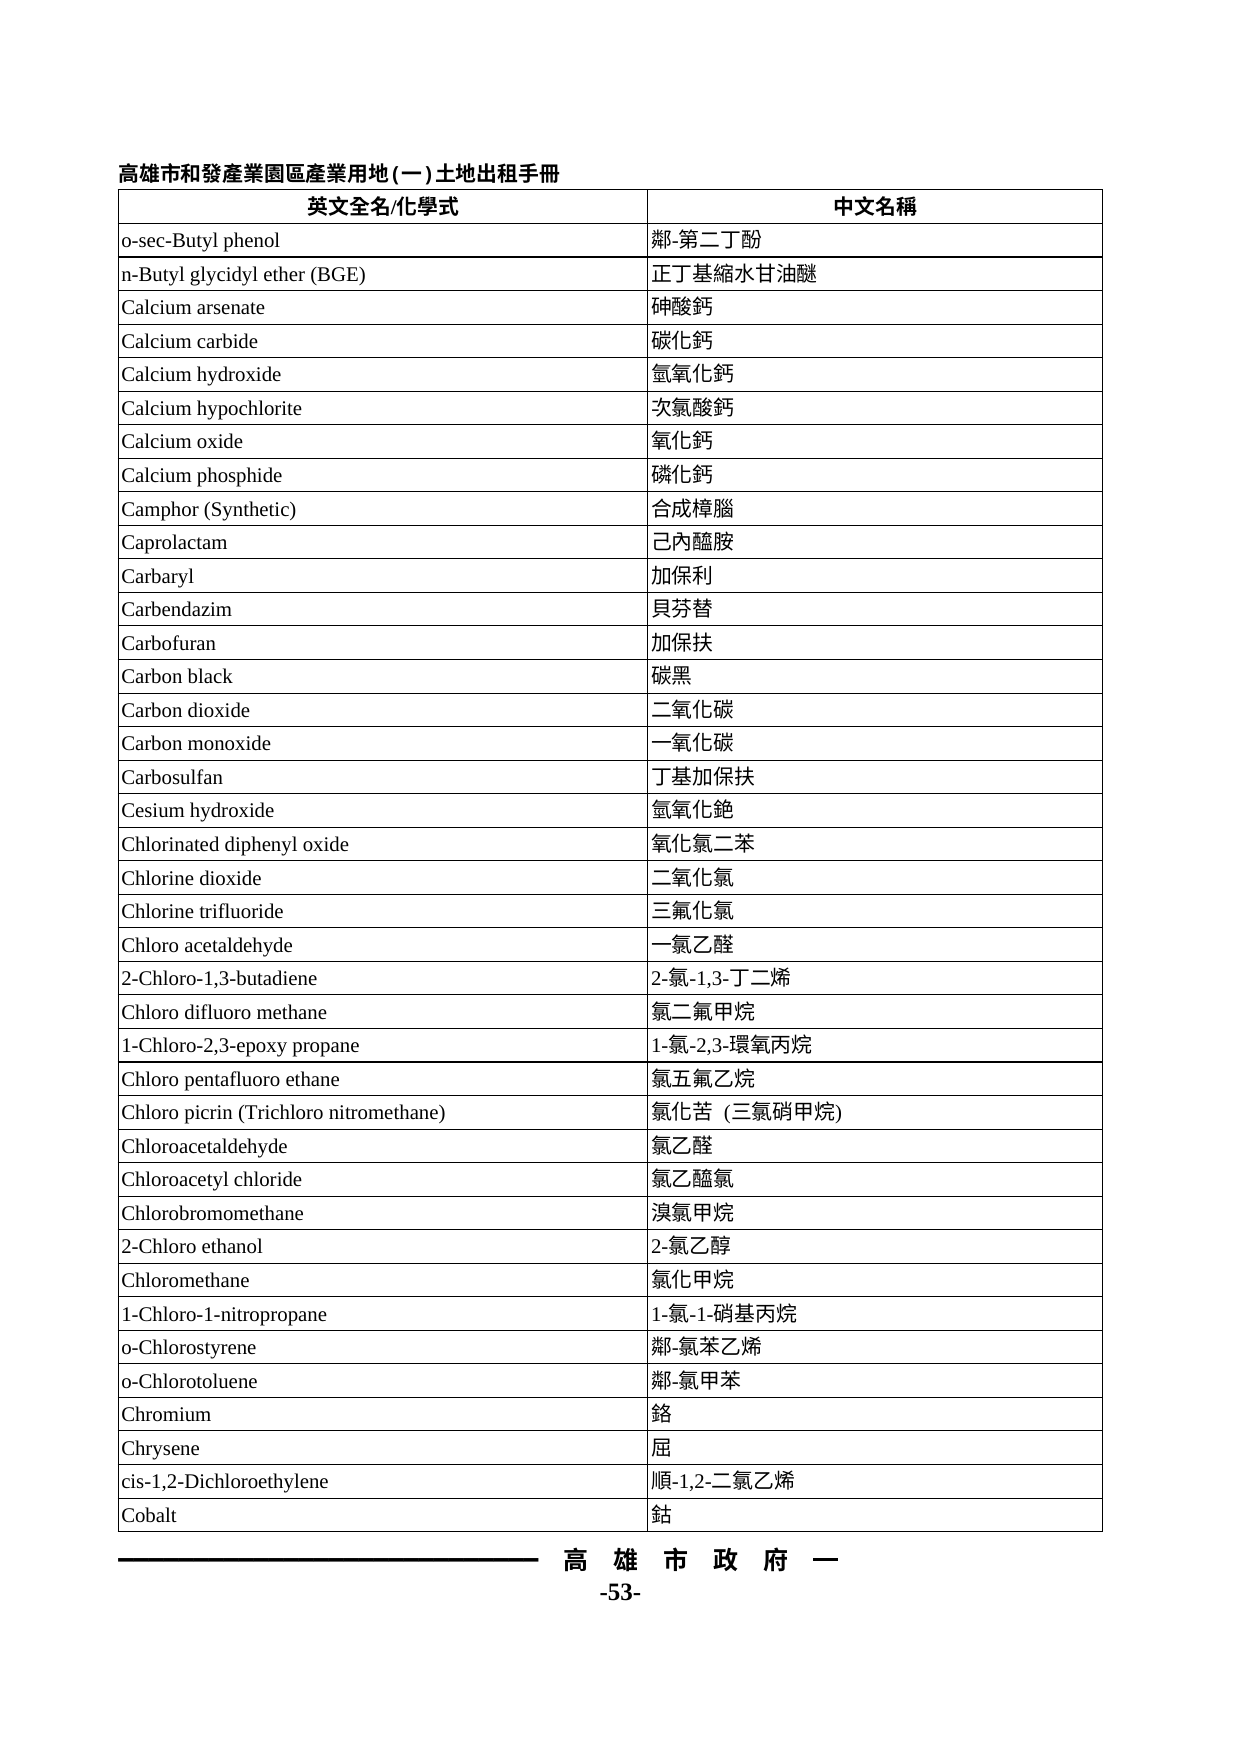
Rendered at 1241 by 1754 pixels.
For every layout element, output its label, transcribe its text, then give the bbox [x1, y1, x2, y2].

table_cell Caprolactam [119, 526, 647, 558]
table_cell Calcium hypochlorite [119, 392, 647, 424]
table_cell 氫氧化銫 [648, 794, 1102, 827]
table_cell 加保利 [648, 559, 1102, 592]
table_cell Carbon monoxide [119, 727, 647, 759]
table_cell Chlorinated diphenyl oxide [119, 828, 647, 860]
table_cell Cobalt [119, 1499, 647, 1531]
table_cell 加保扶 [648, 626, 1102, 659]
table_cell Calcium phosphide [119, 459, 647, 491]
table_cell Carbon dioxide [119, 694, 647, 726]
table_cell 2-Chloro ethanol [119, 1230, 647, 1263]
table_cell 二氧化碳 [648, 694, 1102, 726]
table_cell 貝芬替 [648, 593, 1102, 625]
table_cell 一氯乙醛 [648, 928, 1102, 961]
table_cell 氯五氟乙烷 [648, 1063, 1102, 1095]
table_cell 氯化甲烷 [648, 1264, 1102, 1296]
table_cell Calcium hydroxide [119, 358, 647, 391]
table_cell 氯乙醯氯 [648, 1163, 1102, 1196]
table_cell 2-Chloro-1,3-butadiene [119, 962, 647, 994]
table_cell Carbon black [119, 660, 647, 692]
table_cell cis-1,2-Dichloroethylene [119, 1465, 647, 1497]
table_cell o-Chlorostyrene [119, 1331, 647, 1363]
table_cell Chloroacetaldehyde [119, 1130, 647, 1162]
table_cell Calcium oxide [119, 425, 647, 458]
table_cell Carbofuran [119, 626, 647, 659]
table_cell 鄰-氯苯乙烯 [648, 1331, 1102, 1363]
table_cell 氫氧化鈣 [648, 358, 1102, 391]
table_cell 2-氯乙醇 [648, 1230, 1102, 1263]
table_cell 碳化鈣 [648, 325, 1102, 357]
table_header 英文全名/化學式 [119, 190, 647, 223]
table_cell 氯化苦 (三氯硝甲烷) [648, 1096, 1102, 1128]
table_cell 一氧化碳 [648, 727, 1102, 759]
table_cell 丁基加保扶 [648, 761, 1102, 793]
table_cell o-sec-Butyl phenol [119, 224, 647, 256]
table_cell 2-氯-1,3-丁二烯 [648, 962, 1102, 994]
table_cell 鉻 [648, 1398, 1102, 1430]
table_cell 溴氯甲烷 [648, 1197, 1102, 1229]
table_cell 次氯酸鈣 [648, 392, 1102, 424]
table_cell 氧化鈣 [648, 425, 1102, 458]
table_cell Chloro difluoro methane [119, 995, 647, 1028]
table_cell Carbendazim [119, 593, 647, 625]
table_cell 1-氯-2,3-環氧丙烷 [648, 1029, 1102, 1061]
table_cell 砷酸鈣 [648, 291, 1102, 323]
table_cell o-Chlorotoluene [119, 1364, 647, 1397]
table_cell 碳黑 [648, 660, 1102, 692]
table_cell Camphor (Synthetic) [119, 492, 647, 525]
table_cell 鈷 [648, 1499, 1102, 1531]
table_cell Calcium carbide [119, 325, 647, 357]
table_cell Carbosulfan [119, 761, 647, 793]
table_cell Chlorine trifluoride [119, 895, 647, 927]
table_cell Chloroacetyl chloride [119, 1163, 647, 1196]
table_cell Chlorine dioxide [119, 861, 647, 894]
table_cell 正丁基縮水甘油醚 [648, 258, 1102, 290]
table_cell n-Butyl glycidyl ether (BGE) [119, 258, 647, 290]
table_cell Cesium hydroxide [119, 794, 647, 827]
table_cell Chromium [119, 1398, 647, 1430]
table_cell 1-Chloro-1-nitropropane [119, 1297, 647, 1330]
table_header 中文名稱 [648, 190, 1102, 223]
table_cell Chloro acetaldehyde [119, 928, 647, 961]
table_cell 三氟化氯 [648, 895, 1102, 927]
table_cell Chloro pentafluoro ethane [119, 1063, 647, 1095]
table_cell Chrysene [119, 1431, 647, 1464]
table_cell 屈 [648, 1431, 1102, 1464]
table_cell 氯乙醛 [648, 1130, 1102, 1162]
table_cell 二氧化氯 [648, 861, 1102, 894]
table_cell 1-氯-1-硝基丙烷 [648, 1297, 1102, 1330]
table_cell 氯二氟甲烷 [648, 995, 1102, 1028]
table_cell Chloromethane [119, 1264, 647, 1296]
table_cell 1-Chloro-2,3-epoxy propane [119, 1029, 647, 1061]
table_cell Carbaryl [119, 559, 647, 592]
table_cell 己內醯胺 [648, 526, 1102, 558]
table_cell 氧化氯二苯 [648, 828, 1102, 860]
table_cell 順-1,2-二氯乙烯 [648, 1465, 1102, 1497]
table_cell 合成樟腦 [648, 492, 1102, 525]
table_cell Chlorobromomethane [119, 1197, 647, 1229]
table_cell Chloro picrin (Trichloro nitromethane) [119, 1096, 647, 1128]
table_cell 鄰-第二丁酚 [648, 224, 1102, 256]
table_cell 鄰-氯甲苯 [648, 1364, 1102, 1397]
table_cell 磷化鈣 [648, 459, 1102, 491]
table_cell Calcium arsenate [119, 291, 647, 323]
